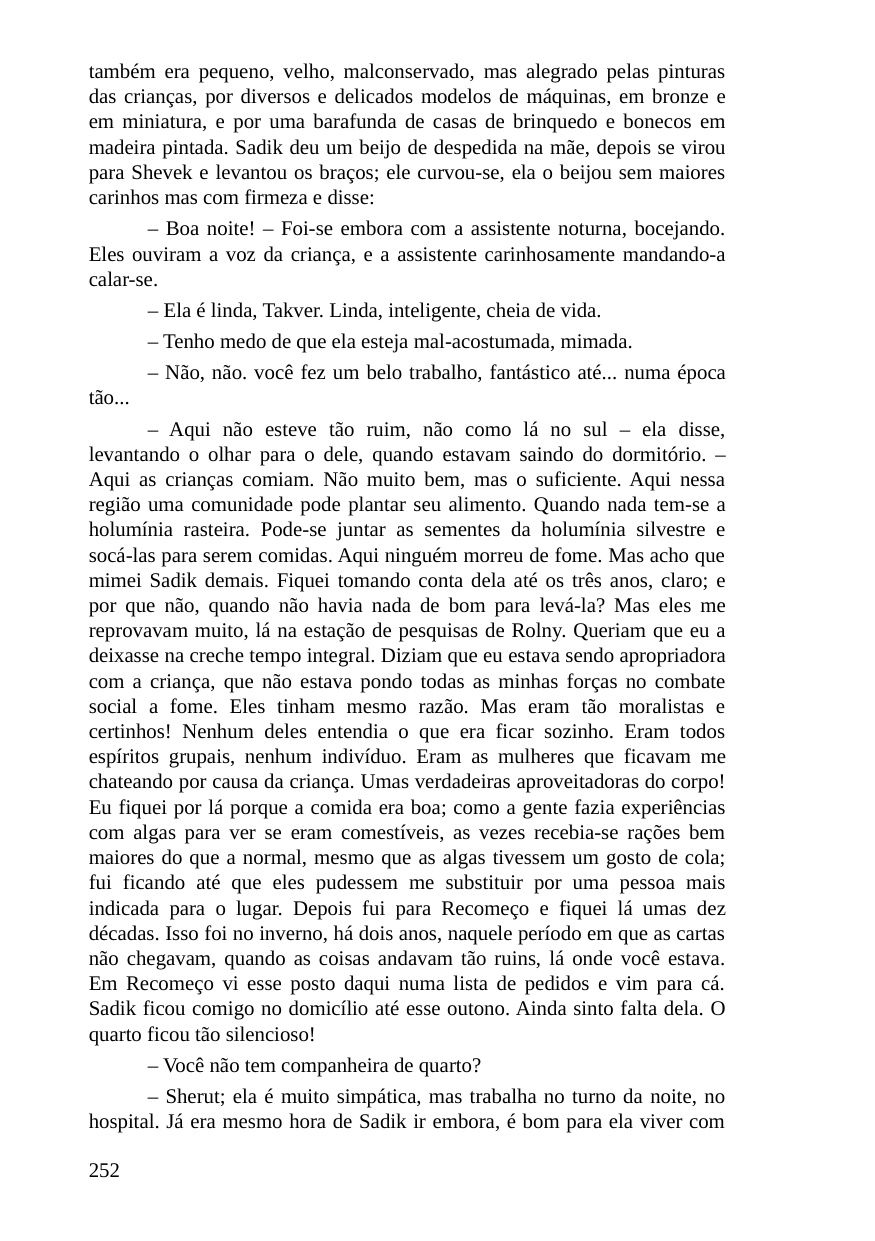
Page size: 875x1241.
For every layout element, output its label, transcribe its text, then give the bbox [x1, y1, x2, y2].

text – Você não tem companheira de quarto? [88, 1053, 726, 1077]
text – Sherut; ela é muito simpática, mas trabalha no turno da noite, no hospital. Já era mesmo hora de Sadik ir embora, é bom para ela viver com [88, 1084, 726, 1133]
text – Ela é linda, Takver. Linda, inteligente, cheia de vida. [88, 298, 726, 322]
text – Não, não. você fez um belo trabalho, fantástico até... numa época tão... [88, 360, 726, 409]
text – Aqui não esteve tão ruim, não como lá no sul – ela disse, levantando o olhar para o dele, quando estavam saindo do dormitório. – Aqui as crianças comiam. Não muito bem, mas o suficiente. Aqui nessa região uma comunidade pode plantar seu alimento. Quando nada tem-se a holumínia rasteira. Pode-se juntar as sementes da holumínia silvestre e socá-las para serem comidas. Aqui ninguém morreu de fome. Mas acho que mimei Sadik demais. Fiquei tomando conta dela até os três anos, claro; e por que não, quando não havia nada de bom para levá-la? Mas eles me reprovavam muito, lá na estação de pesquisas de Rolny. Queriam que eu a deixasse na creche tempo integral. Diziam que eu estava sendo apropriadora com a criança, que não estava pondo todas as minhas forças no combate social a fome. Eles tinham mesmo razão. Mas eram tão moralistas e certinhos! Nenhum deles entendia o que era ficar sozinho. Eram todos espíritos grupais, nenhum indivíduo. Eram as mulheres que ficavam me chateando por causa da criança. Umas verdadeiras aproveitadoras do corpo! Eu fiquei por lá porque a comida era boa; como a gente fazia experiências com algas para ver se eram comestíveis, as vezes recebia-se rações bem maiores do que a normal, mesmo que as algas tivessem um gosto de cola; fui ficando até que eles pudessem me substituir por uma pessoa mais indicada para o lugar. Depois fui para Recomeço e fiquei lá umas dez décadas. Isso foi no inverno, há dois anos, naquele período em que as cartas não chegavam, quando as coisas andavam tão ruins, lá onde você estava. Em Recomeço vi esse posto daqui numa lista de pedidos e vim para cá. Sadik ficou comigo no domicílio até esse outono. Ainda sinto falta dela. O quarto ficou tão silencioso! [88, 416, 726, 1046]
text – Boa noite! – Foi-se embora com a assistente noturna, bocejando. Eles ouviram a voz da criança, e a assistente carinhosamente mandando-a calar-se. [88, 216, 726, 291]
text também era pequeno, velho, malconservado, mas alegrado pelas pinturas das crianças, por diversos e delicados modelos de máquinas, em bronze e em miniatura, e por uma barafunda de casas de brinquedo e bonecos em madeira pintada. Sadik deu um beijo de despedida na mãe, depois se virou para Shevek e levantou os braços; ele curvou-se, ela o beijou sem maiores carinhos mas com firmeza e disse: [88, 59, 726, 209]
text – Tenho medo de que ela esteja mal-acostumada, mimada. [88, 329, 726, 353]
